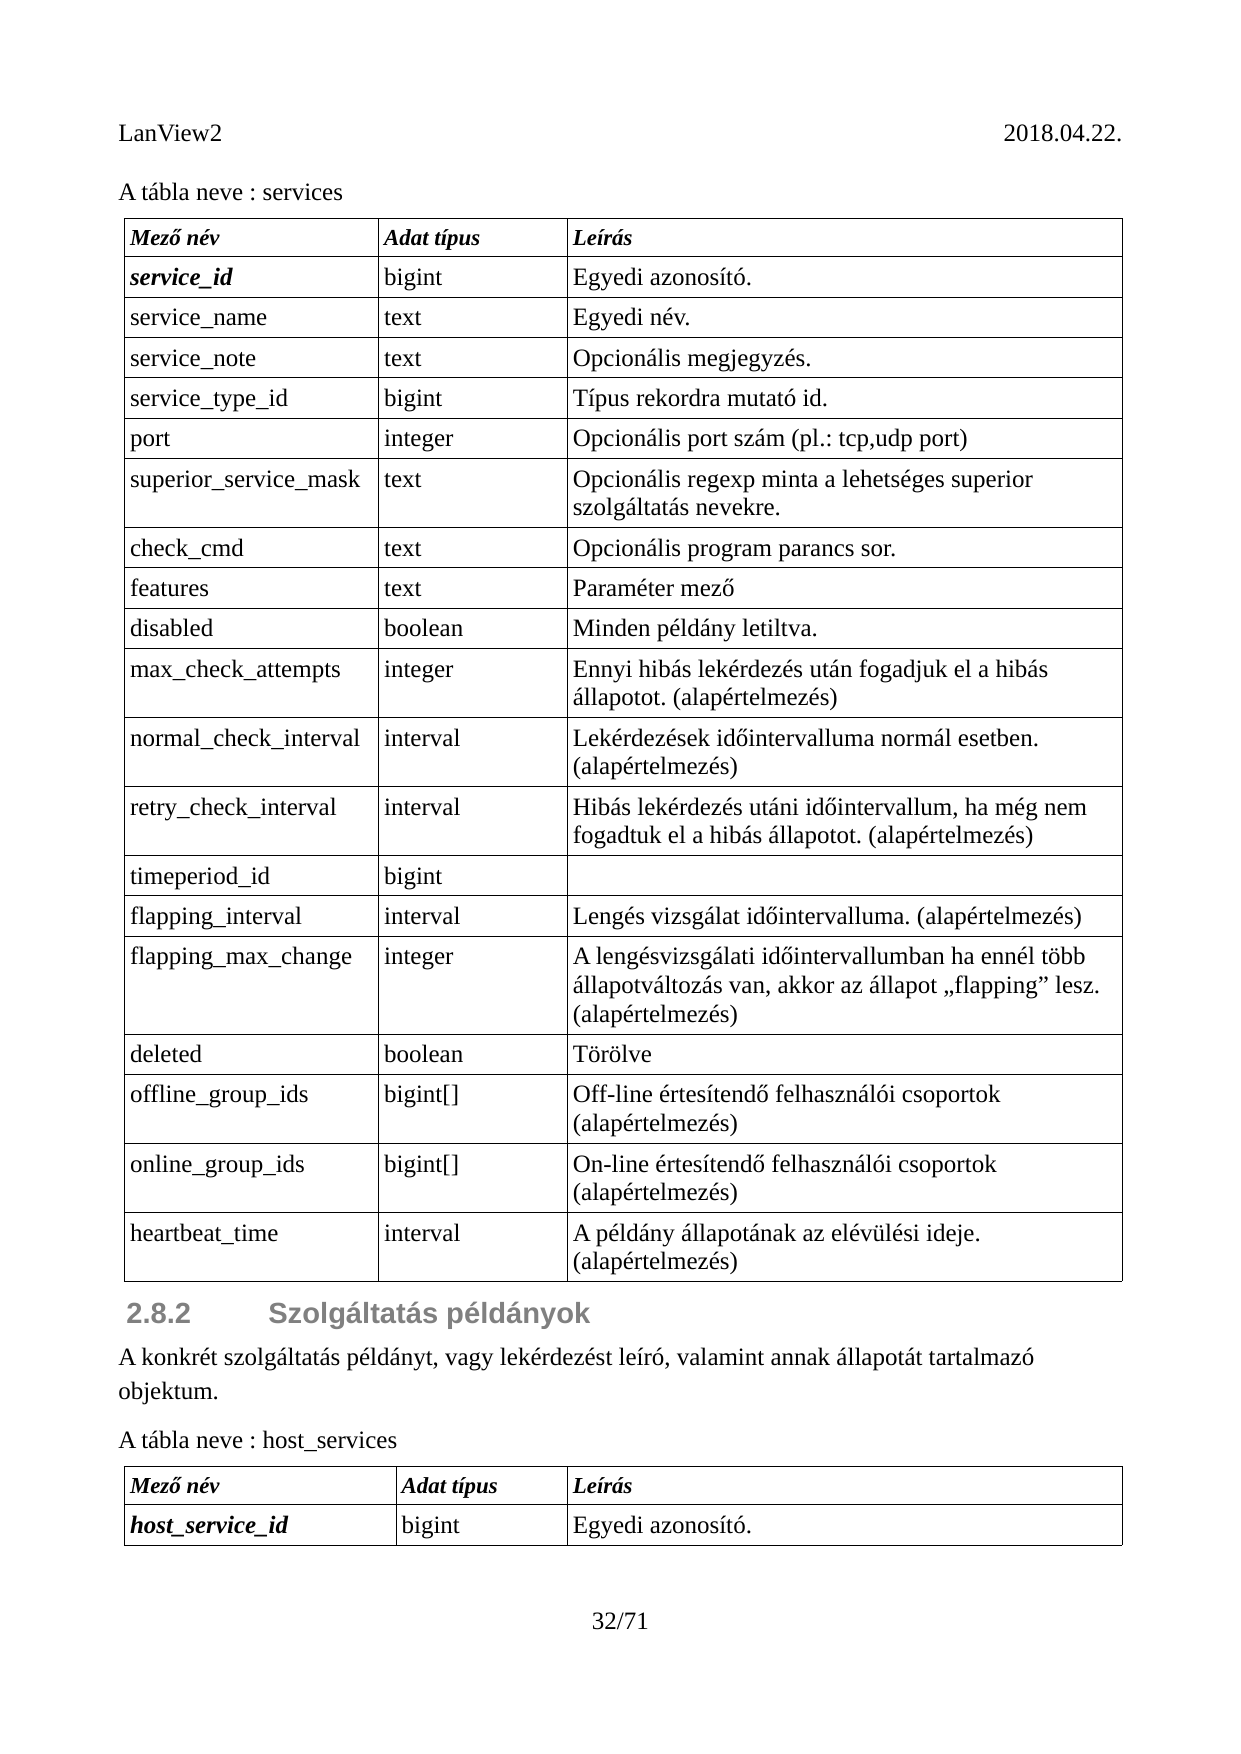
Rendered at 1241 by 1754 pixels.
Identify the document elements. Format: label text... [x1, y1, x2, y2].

table_cell Opcionális megjegyzés. [568, 338, 1122, 377]
table_cell bigint [379, 856, 567, 895]
table_cell Egyedi azonosító. [568, 257, 1122, 297]
text A konkrét szolgáltatás példányt, vagy lekérdezést leíró, valamint annak állapotát tartalmazó objektum. [118, 1342, 1122, 1405]
text A tábla neve : host_services [118, 1425, 1122, 1454]
table_cell text [379, 298, 567, 337]
table_cell bigint [397, 1505, 567, 1545]
table_cell flapping_interval [125, 896, 378, 936]
table_cell port [125, 419, 378, 458]
text A tábla neve : services [118, 177, 1122, 206]
table_cell service_name [125, 298, 378, 337]
table_cell Opcionális port szám (pl.: tcp,udp port) [568, 419, 1122, 458]
table_cell normal_check_interval [125, 718, 378, 786]
table_cell features [125, 568, 378, 607]
table_cell Ennyi hibás lekérdezés után fogadjuk el a hibás állapotot. (alapértelmezés) [568, 649, 1122, 717]
table_cell Egyedi azonosító. [568, 1505, 1122, 1545]
table_header Adat típus [397, 1467, 567, 1504]
table_cell Opcionális program parancs sor. [568, 528, 1122, 567]
table_cell text [379, 338, 567, 377]
table_cell service_id [125, 257, 378, 297]
table_cell max_check_attempts [125, 649, 378, 717]
table_cell bigint[] [379, 1144, 567, 1212]
table_cell A lengésvizsgálati időintervallumban ha ennél több állapotváltozás van, akkor az állapot „flapping” lesz. (alapértelmezés) [568, 937, 1122, 1033]
table_cell offline_group_ids [125, 1075, 378, 1143]
table_cell disabled [125, 609, 378, 648]
table_cell On-line értesítendő felhasználói csoportok (alapértelmezés) [568, 1144, 1122, 1212]
table_cell [568, 856, 1122, 895]
table_cell interval [379, 1213, 567, 1281]
table_cell retry_check_interval [125, 787, 378, 855]
table_header Leírás [568, 219, 1122, 256]
table_cell interval [379, 787, 567, 855]
table_cell service_note [125, 338, 378, 377]
table_header Leírás [568, 1467, 1122, 1504]
table_cell Törölve [568, 1035, 1122, 1074]
table_cell Típus rekordra mutató id. [568, 378, 1122, 417]
table_cell heartbeat_time [125, 1213, 378, 1281]
table_cell Minden példány letiltva. [568, 609, 1122, 648]
subtitle Szolgáltatás példányok [118, 1296, 1122, 1329]
table_cell Paraméter mező [568, 568, 1122, 607]
table_cell integer [379, 937, 567, 1033]
table_cell interval [379, 896, 567, 936]
table_cell flapping_max_change [125, 937, 378, 1033]
table_cell superior_service_mask [125, 459, 378, 527]
table_cell integer [379, 419, 567, 458]
table_cell interval [379, 718, 567, 786]
table_cell timeperiod_id [125, 856, 378, 895]
table_cell boolean [379, 609, 567, 648]
table_cell deleted [125, 1035, 378, 1074]
table_cell Egyedi név. [568, 298, 1122, 337]
table_cell A példány állapotának az elévülési ideje. (alapértelmezés) [568, 1213, 1122, 1281]
table_cell integer [379, 649, 567, 717]
table_header Mező név [125, 1467, 396, 1504]
table_header Mező név [125, 219, 378, 256]
table_cell text [379, 459, 567, 527]
table_cell text [379, 528, 567, 567]
table_cell service_type_id [125, 378, 378, 417]
table_cell Hibás lekérdezés utáni időintervallum, ha még nem fogadtuk el a hibás állapotot. (alapértelmezés) [568, 787, 1122, 855]
table_cell host_service_id [125, 1505, 396, 1545]
table_cell bigint [379, 378, 567, 417]
table_cell check_cmd [125, 528, 378, 567]
table_cell Lekérdezések időintervalluma normál esetben. (alapértelmezés) [568, 718, 1122, 786]
table_cell bigint[] [379, 1075, 567, 1143]
table_cell Opcionális regexp minta a lehetséges superior szolgáltatás nevekre. [568, 459, 1122, 527]
table_cell boolean [379, 1035, 567, 1074]
table_cell Lengés vizsgálat időintervalluma. (alapértelmezés) [568, 896, 1122, 936]
table_cell bigint [379, 257, 567, 297]
table_cell text [379, 568, 567, 607]
table_cell Off-line értesítendő felhasználói csoportok (alapértelmezés) [568, 1075, 1122, 1143]
table_header Adat típus [379, 219, 567, 256]
table_cell online_group_ids [125, 1144, 378, 1212]
